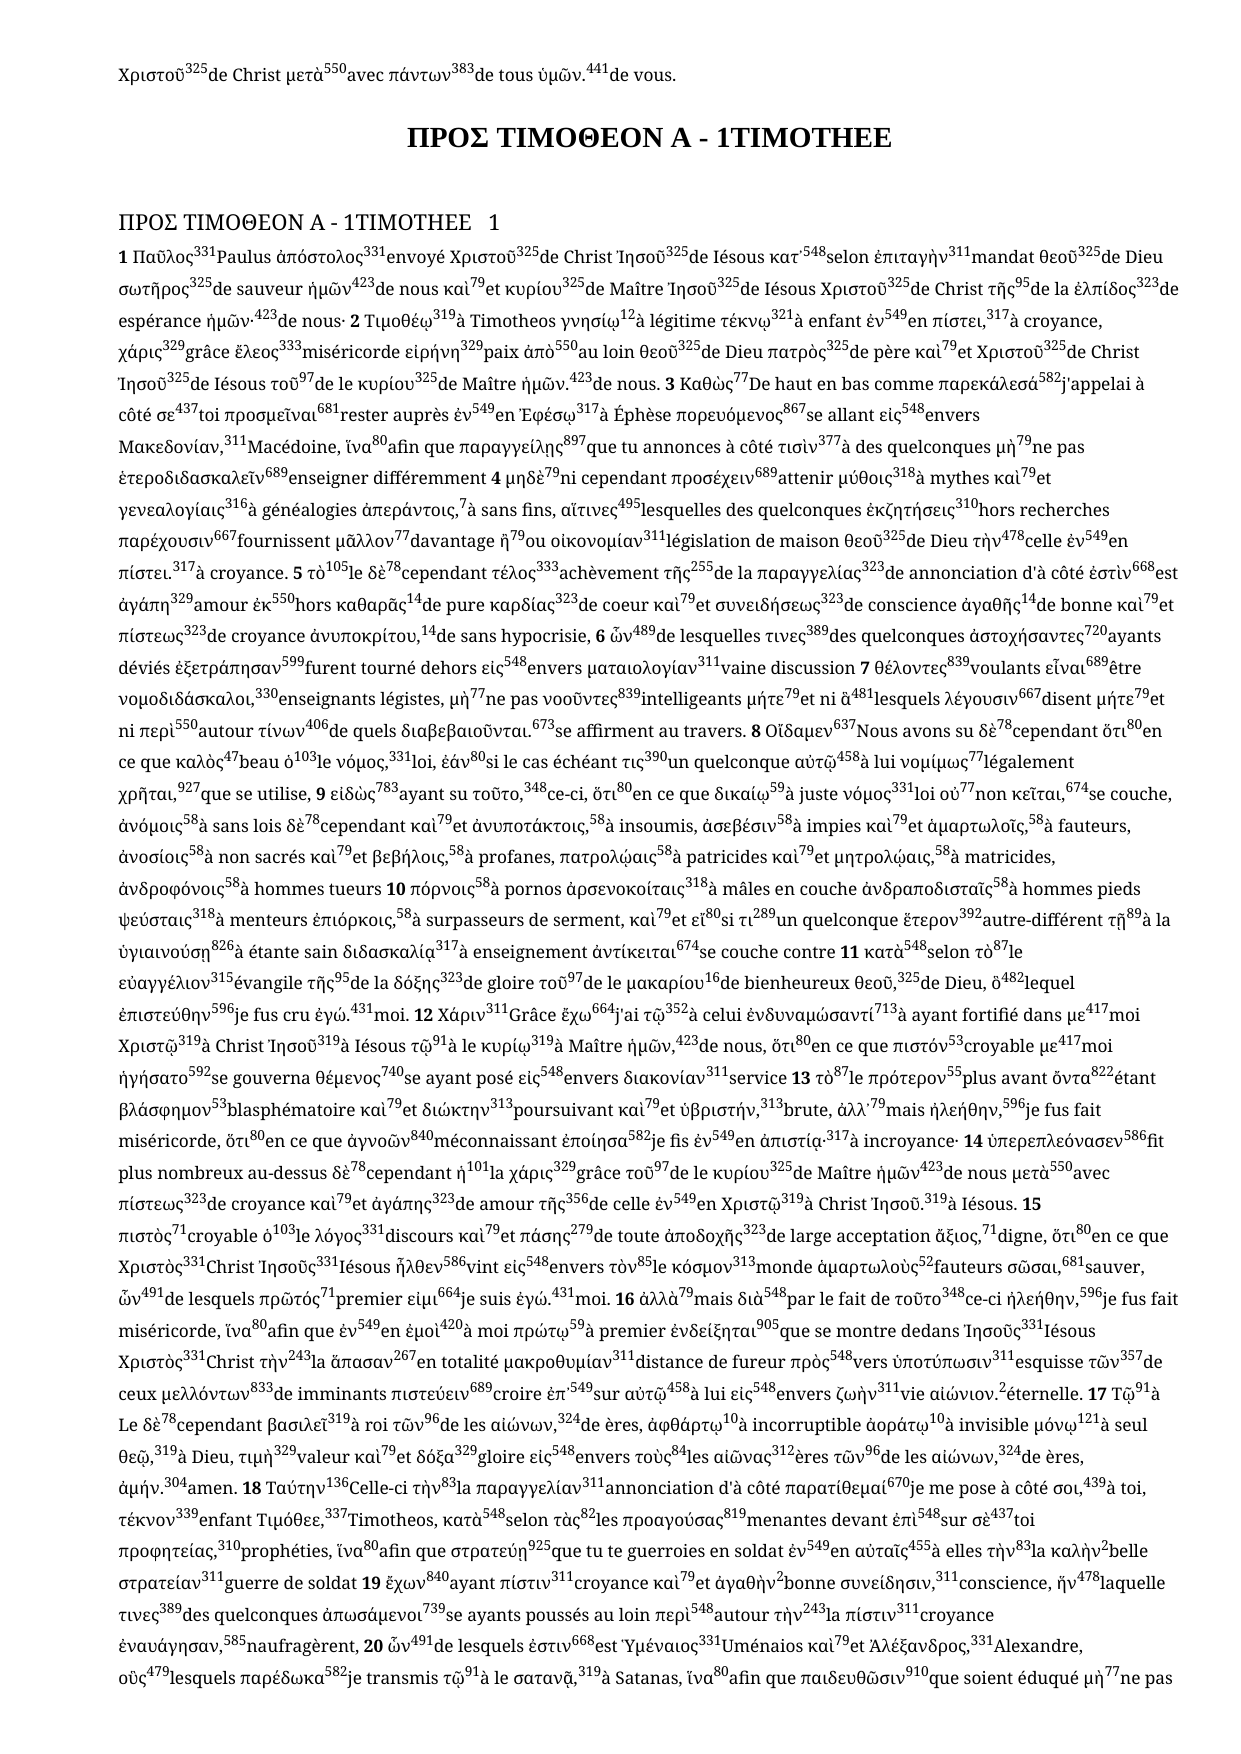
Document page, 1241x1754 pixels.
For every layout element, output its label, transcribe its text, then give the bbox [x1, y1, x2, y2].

text ΠΡΟΣ ΤΙΜΟΘΕΟΝ Α - 1TIMOTHEE 1 [118, 207, 1181, 237]
text 1 Παῦλος331Paulus ἀπόστολος331envoyé Χριστοῦ325de Christ Ἰησοῦ325de Iésous κατ᾽548selon ἐπιταγὴν311mandat θεοῦ325de Dieu σωτῆρος325de sauveur ἡμῶν423de nous καὶ79et κυρίου325de Maître Ἰησοῦ325de Iésous Χριστοῦ325de Christ τῆς95de la ἐλπίδος323de espérance ἡμῶν·423de nous· 2 Τιμοθέῳ319à Timotheos γνησίῳ12à légitime τέκνῳ321à enfant ἐν549en πίστει,317à croyance, χάρις329grâce ἔλεος333miséricorde εἰρήνη329paix ἀπὸ550au loin θεοῦ325de Dieu πατρὸς325de père καὶ79et Χριστοῦ325de Christ Ἰησοῦ325de Iésous τοῦ97de le κυρίου325de Maître ἡμῶν.423de nous. 3 Καθὼς77De haut en bas comme παρεκάλεσά582j'appelai à côté σε437toi προσμεῖναι681rester auprès ἐν549en Ἐφέσῳ317à Éphèse πορευόμενος867se allant εἰς548envers Μακεδονίαν,311Macédoine, ἵνα80afin que παραγγείλῃς897que tu annonces à côté τισὶν377à des quelconques μὴ79ne pas ἑτεροδιδασκαλεῖν689enseigner différemment 4 μηδὲ79ni cependant προσέχειν689attenir μύθοις318à mythes καὶ79et γενεαλογίαις316à généalogies ἀπεράντοις,7à sans fins, αἵτινες495lesquelles des quelconques ἐκζητήσεις310hors recherches παρέχουσιν667fournissent μᾶλλον77davantage ἢ79ou οἰκονομίαν311législation de maison θεοῦ325de Dieu τὴν478celle ἐν549en πίστει.317à croyance. 5 τὸ105le δὲ78cependant τέλος333achèvement τῆς255de la παραγγελίας323de annonciation d'à côté ἐστὶν668est ἀγάπη329amour ἐκ550hors καθαρᾶς14de pure καρδίας323de coeur καὶ79et συνειδήσεως323de conscience ἀγαθῆς14de bonne καὶ79et πίστεως323de croyance ἀνυποκρίτου,14de sans hypocrisie, 6 ὧν489de lesquelles τινες389des quelconques ἀστοχήσαντες720ayants déviés ἐξετράπησαν599furent tourné dehors εἰς548envers ματαιολογίαν311vaine discussion 7 θέλοντες839voulants εἶναι689être νομοδιδάσκαλοι,330enseignants légistes, μὴ77ne pas νοοῦντες839intelligeants μήτε79et ni ἃ481lesquels λέγουσιν667disent μήτε79et ni περὶ550autour τίνων406de quels διαβεβαιοῦνται.673se affirment au travers. 8 Οἴδαμεν637Nous avons su δὲ78cependant ὅτι80en ce que καλὸς47beau ὁ103le νόμος,331loi, ἐάν80si le cas échéant τις390un quelconque αὐτῷ458à lui νομίμως77légalement χρῆται,927que se utilise, 9 εἰδὼς783ayant su τοῦτο,348ce-ci, ὅτι80en ce que δικαίῳ59à juste νόμος331loi οὐ77non κεῖται,674se couche, ἀνόμοις58à sans lois δὲ78cependant καὶ79et ἀνυποτάκτοις,58à insoumis, ἀσεβέσιν58à impies καὶ79et ἁμαρτωλοῖς,58à fauteurs, ἀνοσίοις58à non sacrés καὶ79et βεβήλοις,58à profanes, πατρολῴαις58à patricides καὶ79et μητρολῴαις,58à matricides, ἀνδροφόνοις58à hommes tueurs 10 πόρνοις58à pornos ἀρσενοκοίταις318à mâles en couche ἀνδραποδισταῖς58à hommes pieds ψεύσταις318à menteurs ἐπιόρκοις,58à surpasseurs de serment, καὶ79et εἴ80si τι289un quelconque ἕτερον392autre-différent τῇ89à la ὑγιαινούσῃ826à étante sain διδασκαλίᾳ317à enseignement ἀντίκειται674se couche contre 11 κατὰ548selon τὸ87le εὐαγγέλιον315évangile τῆς95de la δόξης323de gloire τοῦ97de le μακαρίου16de bienheureux θεοῦ,325de Dieu, ὃ482lequel ἐπιστεύθην596je fus cru ἐγώ.431moi. 12 Χάριν311Grâce ἔχω664j'ai τῷ352à celui ἐνδυναμώσαντί713à ayant fortifié dans με417moi Χριστῷ319à Christ Ἰησοῦ319à Iésous τῷ91à le κυρίῳ319à Maître ἡμῶν,423de nous, ὅτι80en ce que πιστόν53croyable με417moi ἡγήσατο592se gouverna θέμενος740se ayant posé εἰς548envers διακονίαν311service 13 τὸ87le πρότερον55plus avant ὄντα822étant βλάσφημον53blasphématoire καὶ79et διώκτην313poursuivant καὶ79et ὑβριστήν,313brute, ἀλλ᾽79mais ἠλεήθην,596je fus fait miséricorde, ὅτι80en ce que ἀγνοῶν840méconnaissant ἐποίησα582je fis ἐν549en ἀπιστίᾳ·317à incroyance· 14 ὑπερεπλεόνασεν586fit plus nombreux au-dessus δὲ78cependant ἡ101la χάρις329grâce τοῦ97de le κυρίου325de Maître ἡμῶν423de nous μετὰ550avec πίστεως323de croyance καὶ79et ἀγάπης323de amour τῆς356de celle ἐν549en Χριστῷ319à Christ Ἰησοῦ.319à Iésous. 15 πιστὸς71croyable ὁ103le λόγος331discours καὶ79et πάσης279de toute ἀποδοχῆς323de large acceptation ἄξιος,71digne, ὅτι80en ce que Χριστὸς331Christ Ἰησοῦς331Iésous ἦλθεν586vint εἰς548envers τὸν85le κόσμον313monde ἁμαρτωλοὺς52fauteurs σῶσαι,681sauver, ὧν491de lesquels πρῶτός71premier εἰμι664je suis ἐγώ.431moi. 16 ἀλλὰ79mais διὰ548par le fait de τοῦτο348ce-ci ἠλεήθην,596je fus fait miséricorde, ἵνα80afin que ἐν549en ἐμοὶ420à moi πρώτῳ59à premier ἐνδείξηται905que se montre dedans Ἰησοῦς331Iésous Χριστὸς331Christ τὴν243la ἅπασαν267en totalité μακροθυμίαν311distance de fureur πρὸς548vers ὑποτύπωσιν311esquisse τῶν357de ceux μελλόντων833de imminants πιστεύειν689croire ἐπ᾽549sur αὐτῷ458à lui εἰς548envers ζωὴν311vie αἰώνιον.2éternelle. 17 Τῷ91à Le δὲ78cependant βασιλεῖ319à roi τῶν96de les αἰώνων,324de ères, ἀφθάρτῳ10à incorruptible ἀοράτῳ10à invisible μόνῳ121à seul θεῷ,319à Dieu, τιμὴ329valeur καὶ79et δόξα329gloire εἰς548envers τοὺς84les αἰῶνας312ères τῶν96de les αἰώνων,324de ères, ἀμήν.304amen. 18 Ταύτην136Celle-ci τὴν83la παραγγελίαν311annonciation d'à côté παρατίθεμαί670je me pose à côté σοι,439à toi, τέκνον339enfant Τιμόθεε,337Timotheos, κατὰ548selon τὰς82les προαγούσας819menantes devant ἐπὶ548sur σὲ437toi προφητείας,310prophéties, ἵνα80afin que στρατεύῃ925que tu te guerroies en soldat ἐν549en αὐταῖς455à elles τὴν83la καλὴν2belle στρατείαν311guerre de soldat 19 ἔχων840ayant πίστιν311croyance καὶ79et ἀγαθὴν2bonne συνείδησιν,311conscience, ἥν478laquelle τινες389des quelconques ἀπωσάμενοι739se ayants poussés au loin περὶ548autour τὴν243la πίστιν311croyance ἐναυάγησαν,585naufragèrent, 20 ὧν491de lesquels ἐστιν668est Ὑμέναιος331Uménaios καὶ79et Ἀλέξανδρος,331Alexandre, οὓς479lesquels παρέδωκα582je transmis τῷ91à le σατανᾷ,319à Satanas, ἵνα80afin que παιδευθῶσιν910que soient éduqué μὴ77ne pas βλασφημεῖν.689blasphémer. [118, 241, 1181, 1689]
subtitle ΠΡΟΣ ΤΙΜΟΘΕΟΝ Α - 1TIMOTHEE [118, 120, 1181, 153]
